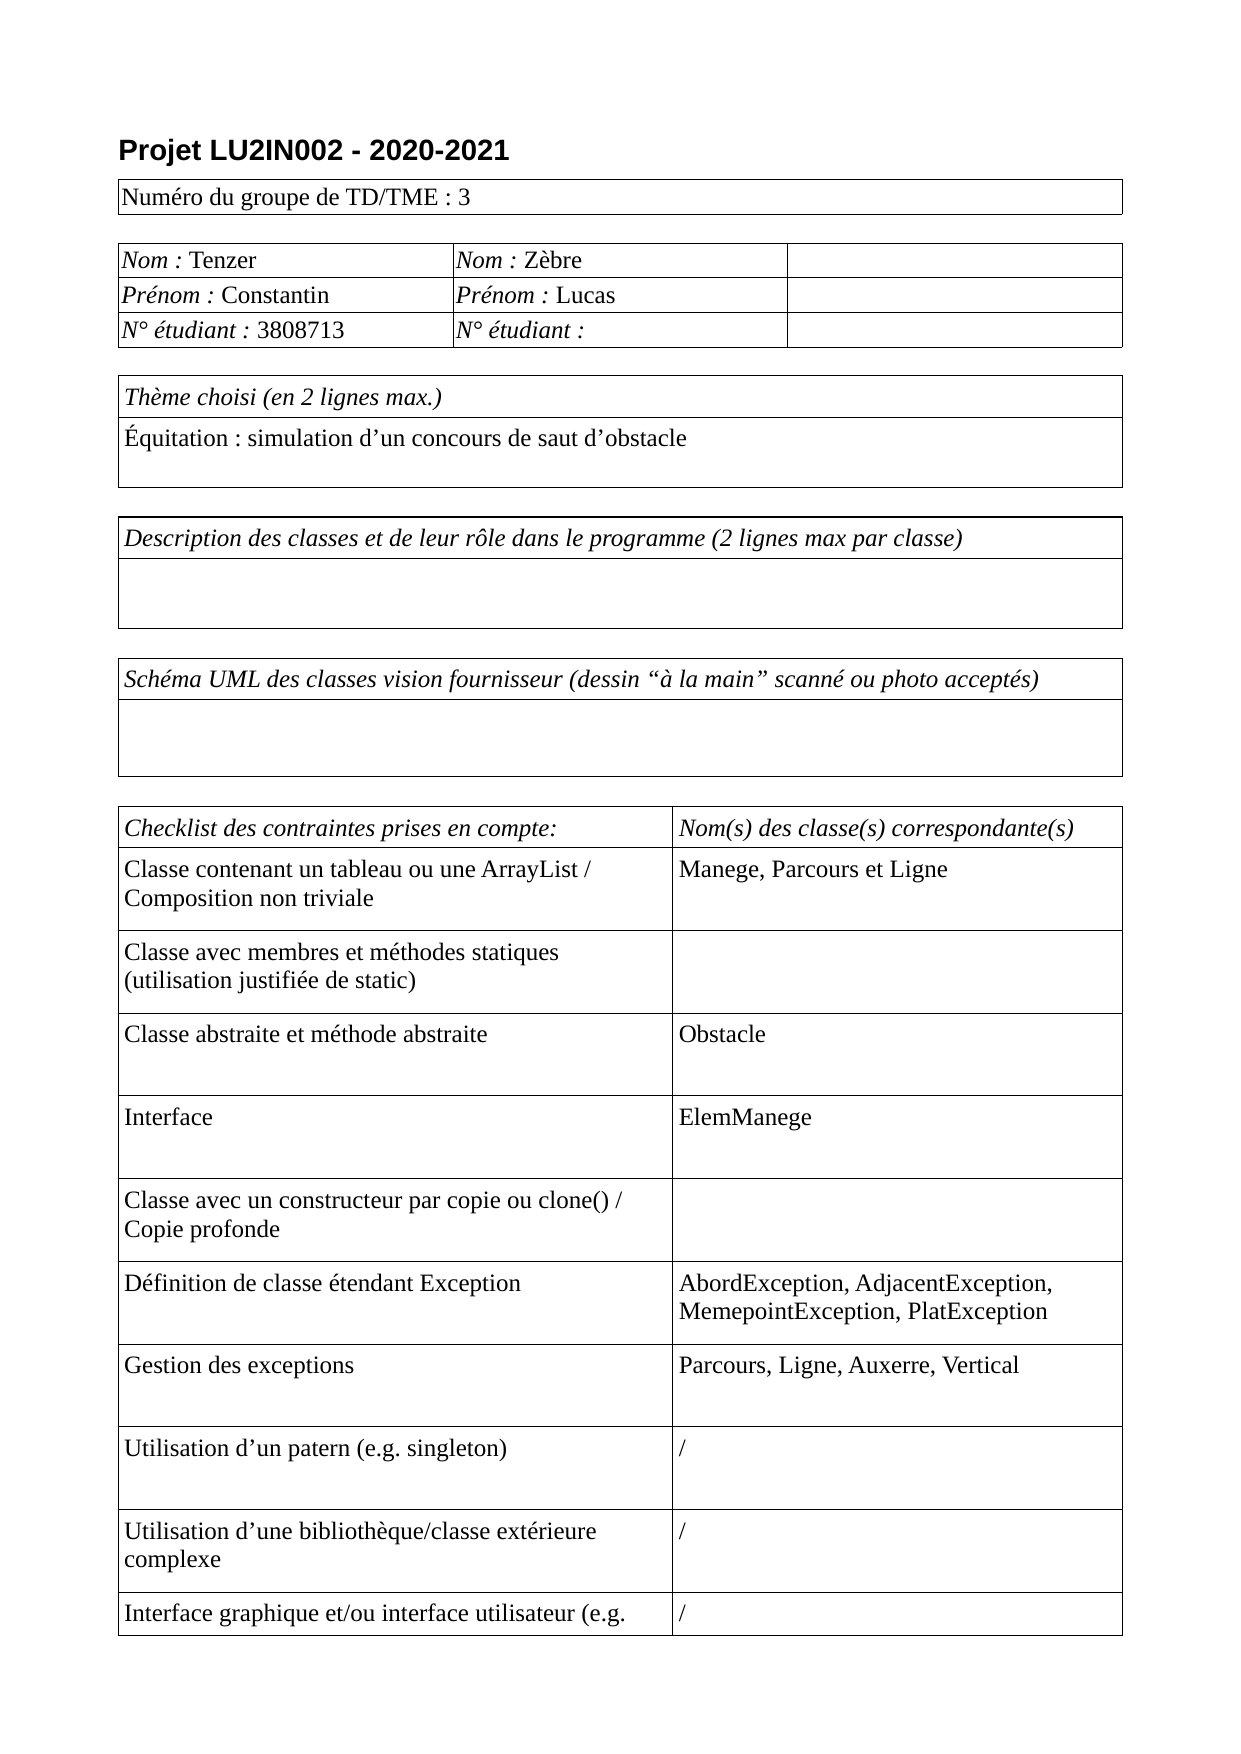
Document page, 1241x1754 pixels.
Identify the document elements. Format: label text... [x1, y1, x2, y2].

table_header Description des classes et de leur rôle dans le programme (2 lignes max par classe) [119, 518, 1122, 558]
table_header Checklist des contraintes prises en compte: [119, 807, 672, 847]
table_header Nom : Zèbre [454, 244, 787, 277]
subtitle Projet LU2IN002 - 2020-2021 [118, 133, 1122, 166]
table_cell [119, 559, 1122, 628]
table_cell Classe avec un constructeur par copie ou clone() / Copie profonde [119, 1179, 672, 1261]
table_cell N° étudiant : [454, 313, 787, 347]
table_cell / [673, 1427, 1122, 1509]
table_cell / [673, 1593, 1122, 1635]
table_header [788, 244, 1122, 277]
table_cell AbordException, AdjacentException, MemepointException, PlatException [673, 1262, 1122, 1343]
table_header Numéro du groupe de TD/TME : 3 [119, 180, 1122, 214]
table_cell Interface [119, 1096, 672, 1178]
table_cell Parcours, Ligne, Auxerre, Vertical [673, 1345, 1122, 1426]
table_cell Obstacle [673, 1014, 1122, 1095]
table_cell Utilisation d’un patern (e.g. singleton) [119, 1427, 672, 1509]
table_cell Gestion des exceptions [119, 1345, 672, 1426]
table_header Thème choisi (en 2 lignes max.) [119, 376, 1122, 417]
table_cell / [673, 1510, 1122, 1592]
table_cell [673, 1179, 1122, 1261]
table_header Schéma UML des classes vision fournisseur (dessin “à la main” scanné ou photo acceptés) [119, 659, 1122, 699]
table_cell Définition de classe étendant Exception [119, 1262, 672, 1343]
table_cell Interface graphique et/ou interface utilisateur (e.g. [119, 1593, 672, 1635]
table_cell Manege, Parcours et Ligne [673, 848, 1122, 930]
table_cell N° étudiant : 3808713 [119, 313, 453, 347]
table_cell Utilisation d’une bibliothèque/classe extérieure complexe [119, 1510, 672, 1592]
table_cell Classe abstraite et méthode abstraite [119, 1014, 672, 1095]
table_cell [673, 931, 1122, 1013]
table_cell Classe avec membres et méthodes statiques (utilisation justifiée de static) [119, 931, 672, 1013]
table_header Nom(s) des classe(s) correspondante(s) [673, 807, 1122, 847]
table_cell Prénom : Constantin [119, 278, 453, 312]
table_cell Classe contenant un tableau ou une ArrayList / Composition non triviale [119, 848, 672, 930]
table_cell Équitation : simulation d’un concours de saut d’obstacle [119, 418, 1122, 487]
table_cell [788, 313, 1122, 347]
table_cell ElemManege [673, 1096, 1122, 1178]
table_cell Prénom : Lucas [454, 278, 787, 312]
table_cell [788, 278, 1122, 312]
table_cell [119, 700, 1122, 776]
table_header Nom : Tenzer [119, 244, 453, 277]
